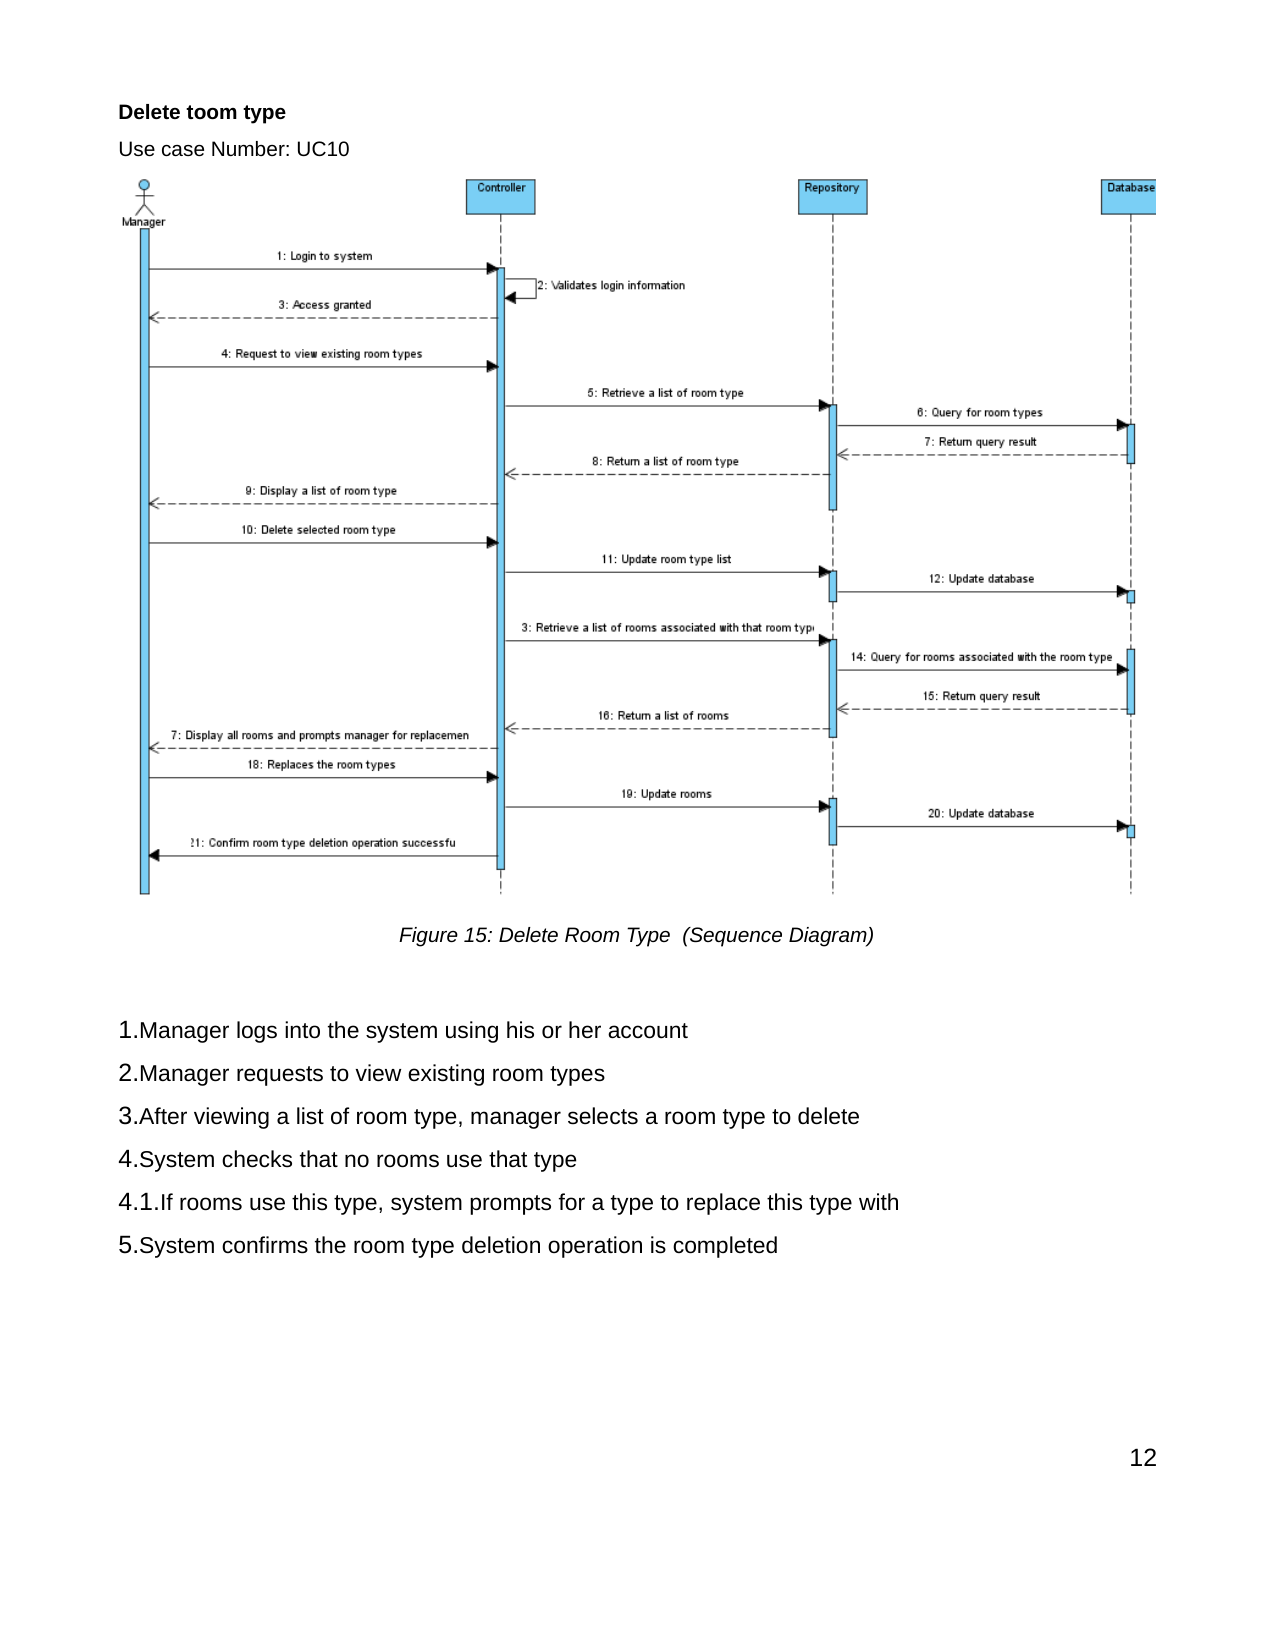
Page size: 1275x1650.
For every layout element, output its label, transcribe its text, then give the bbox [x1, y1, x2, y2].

list After viewing a list of room type, manager selects a room type to delete [118, 1101, 1157, 1130]
list Manager requests to view existing room types [118, 1058, 1157, 1087]
list System checks that no rooms use that type [118, 1144, 1157, 1173]
subtitle Delete toom type [118, 100, 1157, 124]
list If rooms use this type, system prompts for a type to replace this type with [118, 1187, 1157, 1216]
text Use case Number: UC10 [118, 136, 1157, 160]
list Manager logs into the system using his or her account [118, 1015, 1157, 1043]
list System confirms the room type deletion operation is completed [118, 1230, 1157, 1259]
text Figure 15: Delete Room Type (Sequence Diagram) [118, 923, 1157, 947]
